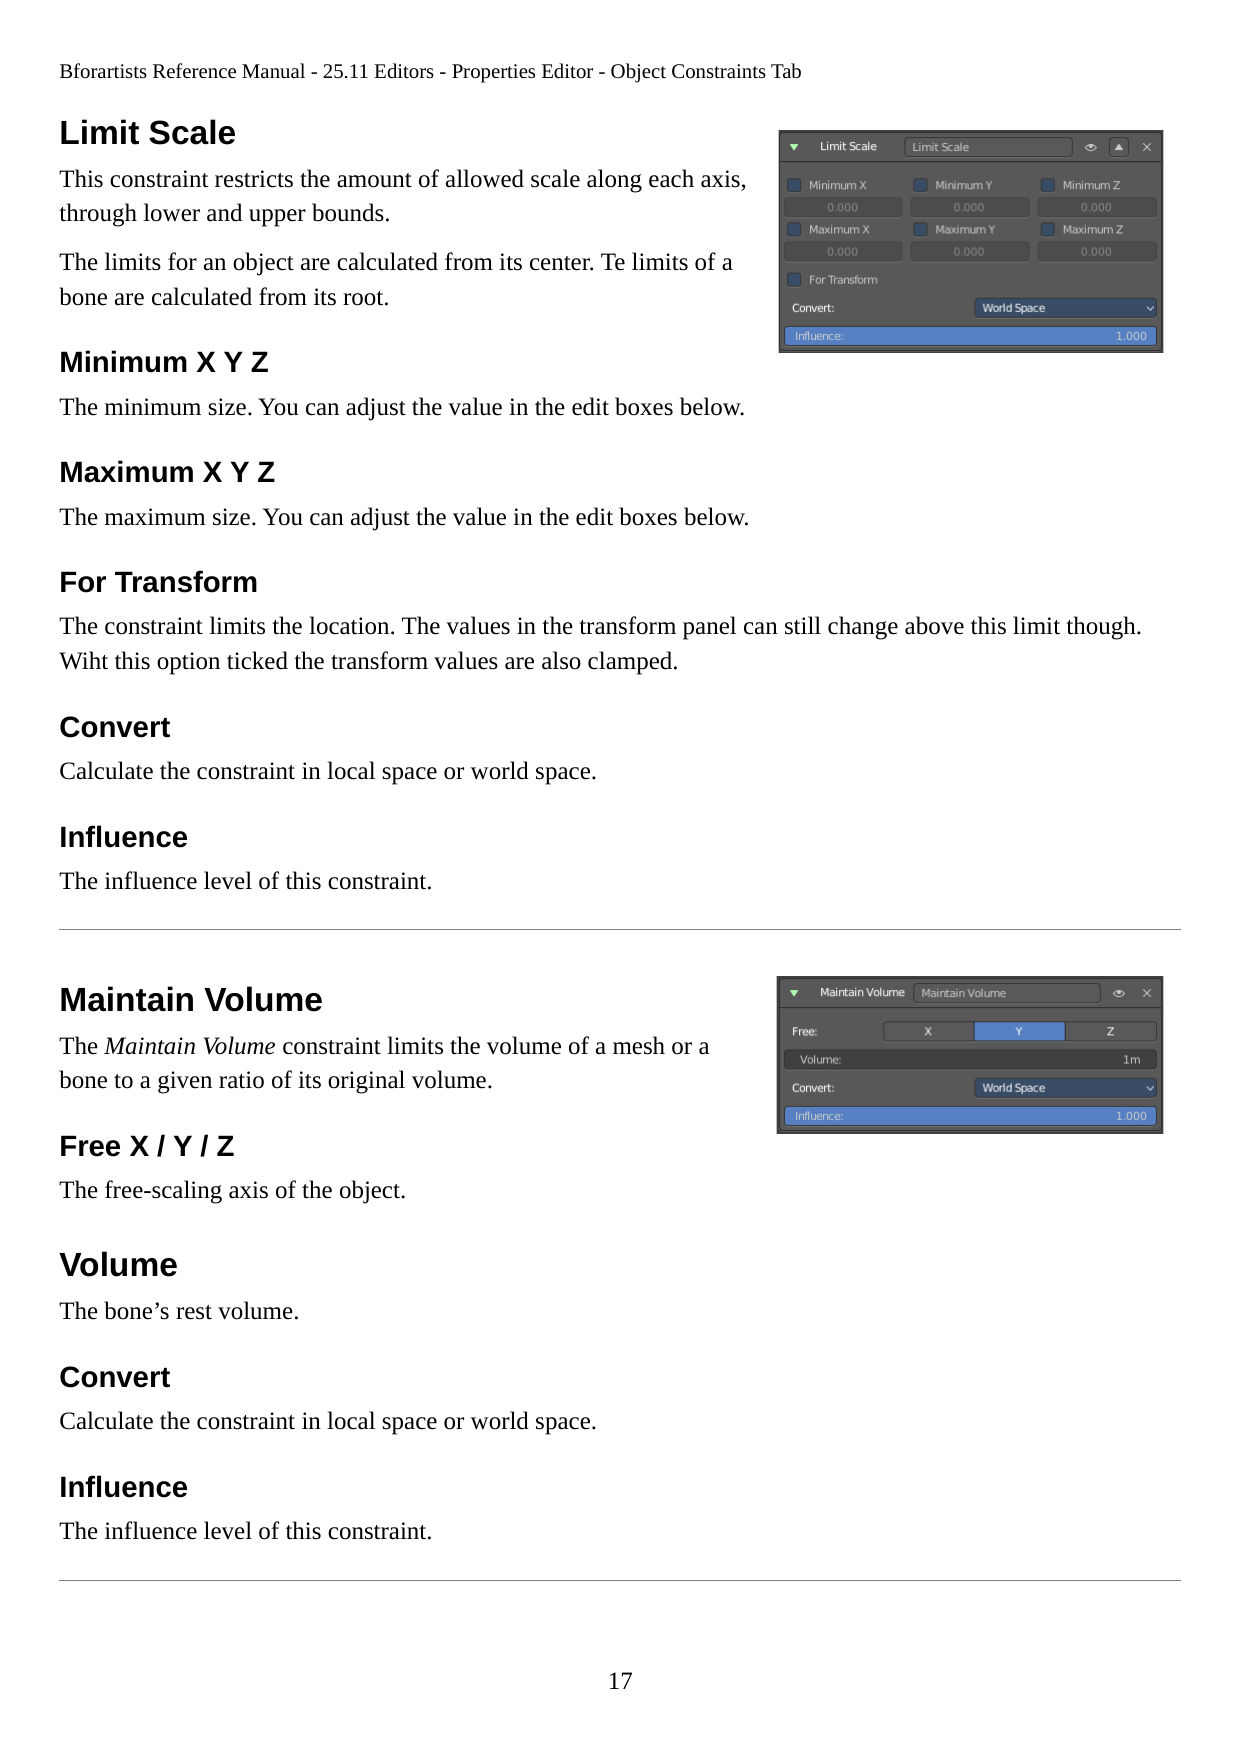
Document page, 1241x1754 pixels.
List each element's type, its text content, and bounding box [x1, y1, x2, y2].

subtitle Maximum X Y Z [59, 455, 1181, 489]
text The bone’s rest volume. [59, 1296, 1181, 1325]
subtitle Influence [59, 1470, 1181, 1504]
text Calculate the constraint in local space or world space. [59, 1406, 1181, 1435]
text This constraint restricts the amount of allowed scale along each axis, through lower and upper bounds. [59, 164, 778, 227]
subtitle Convert [59, 709, 1181, 743]
subtitle Influence [59, 819, 1181, 853]
subtitle For Transform [59, 565, 1181, 599]
subtitle [1164, 980, 1181, 1018]
text The minimum size. You can adjust the value in the edit boxes below. [59, 392, 1181, 420]
picture [778, 130, 1164, 353]
subtitle Volume [59, 1245, 1181, 1284]
subtitle Minimum X Y Z [59, 345, 1181, 379]
text The free-scaling axis of the object. [59, 1175, 1181, 1204]
text The Maintain Volume constraint limits the volume of a mesh or a bone to a given ratio of its original volume. [59, 1031, 776, 1094]
text The influence level of this constraint. [59, 866, 1181, 894]
subtitle Maintain Volume [59, 980, 776, 1018]
text The limits for an object are calculated from its center. Te limits of a bone are calculated from its root. [59, 247, 778, 311]
text The influence level of this constraint. [59, 1516, 1181, 1545]
picture [776, 976, 1164, 1134]
subtitle Free X / Y / Z [59, 1129, 1181, 1163]
text Calculate the constraint in local space or world space. [59, 756, 1181, 784]
text The constraint limits the location. The values in the transform panel can still change above this limit though. Wiht this option ticked the transform values are also clamped. [59, 611, 1181, 675]
text The maximum size. You can adjust the value in the edit boxes below. [59, 502, 1181, 530]
subtitle Convert [59, 1360, 1181, 1394]
subtitle Limit Scale [59, 113, 1181, 151]
